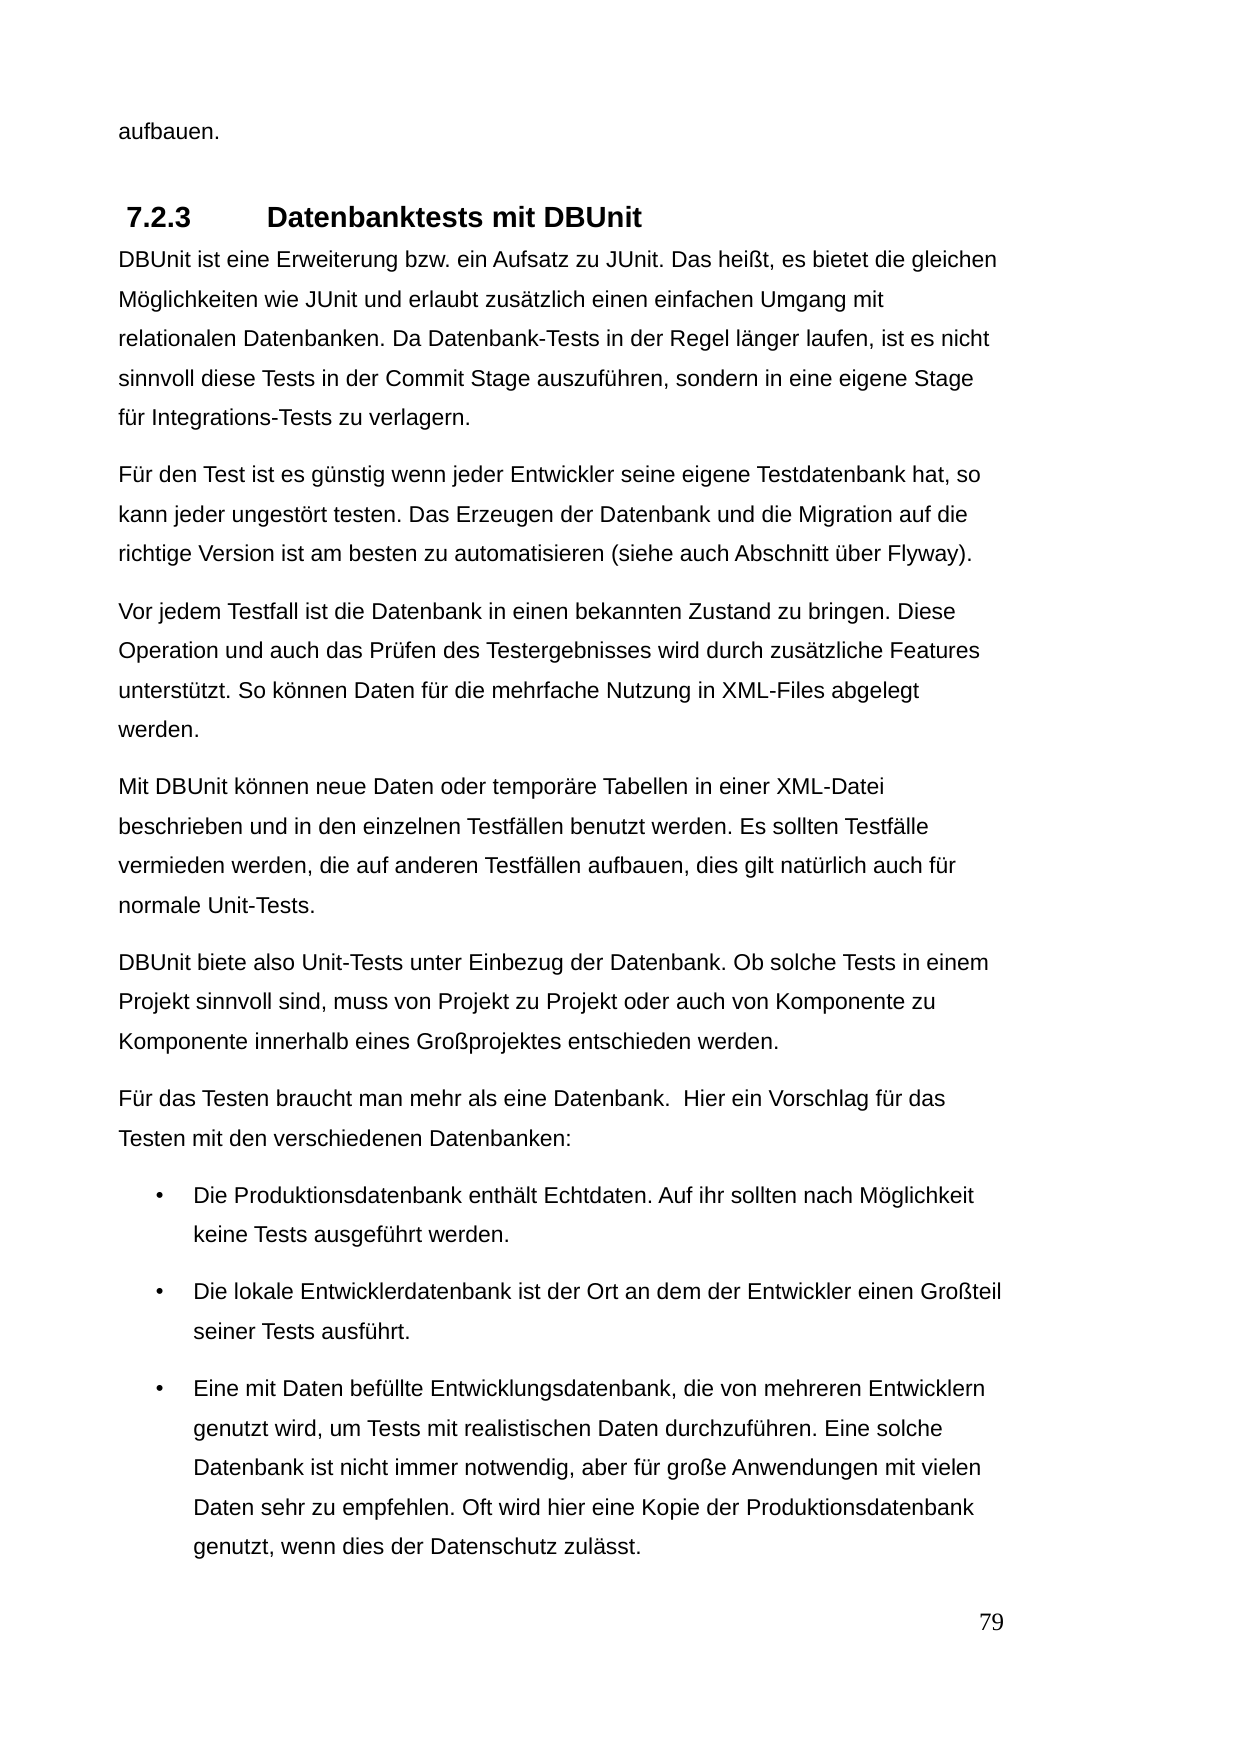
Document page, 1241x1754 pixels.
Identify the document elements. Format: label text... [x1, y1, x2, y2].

list Die Produktionsdatenbank enthält Echtdaten. Auf ihr sollten nach Möglichkeit keine Tests ausgeführt werden. [156, 1182, 1004, 1247]
text Vor jedem Testfall ist die Datenbank in einen bekannten Zustand zu bringen. Diese Operation und auch das Prüfen des Testergebnisses wird durch zusätzliche Features unterstützt. So können Daten für die mehrfache Nutzung in XML-Files abgelegt werden. [118, 598, 1004, 742]
text Für das Testen braucht man mehr als eine Datenbank. Hier ein Vorschlag für das Testen mit den verschiedenen Datenbanken: [118, 1085, 1004, 1151]
subtitle Datenbanktests mit DBUnit [118, 200, 1004, 234]
text DBUnit biete also Unit-Tests unter Einbezug der Datenbank. Ob solche Tests in einem Projekt sinnvoll sind, muss von Projekt zu Projekt oder auch von Komponente zu Komponente innerhalb eines Großprojektes entschieden werden. [118, 949, 1004, 1054]
text aufbauen. [118, 118, 1004, 144]
list Die lokale Entwicklerdatenbank ist der Ort an dem der Entwickler einen Großteil seiner Tests ausführt. [156, 1278, 1004, 1344]
list Eine mit Daten befüllte Entwicklungsdatenbank, die von mehreren Entwicklern genutzt wird, um Tests mit realistischen Daten durchzuführen. Eine solche Datenbank ist nicht immer notwendig, aber für große Anwendungen mit vielen Daten sehr zu empfehlen. Oft wird hier eine Kopie der Produktionsdatenbank genutzt, wenn dies der Datenschutz zulässt. [156, 1375, 1004, 1559]
text Für den Test ist es günstig wenn jeder Entwickler seine eigene Testdatenbank hat, so kann jeder ungestört testen. Das Erzeugen der Datenbank und die Migration auf die richtige Version ist am besten zu automatisieren (siehe auch Abschnitt über Flyway). [118, 461, 1004, 567]
text Mit DBUnit können neue Daten oder temporäre Tabellen in einer XML-Datei beschrieben und in den einzelnen Testfällen benutzt werden. Es sollten Testfälle vermieden werden, die auf anderen Testfällen aufbauen, dies gilt natürlich auch für normale Unit-Tests. [118, 773, 1004, 918]
text DBUnit ist eine Erweiterung bzw. ein Aufsatz zu JUnit. Das heißt, es bietet die gleichen Möglichkeiten wie JUnit und erlaubt zusätzlich einen einfachen Umgang mit relationalen Datenbanken. Da Datenbank-Tests in der Regel länger laufen, ist es nicht sinnvoll diese Tests in der Commit Stage auszuführen, sondern in eine eigene Stage für Integrations-Tests zu verlagern. [118, 246, 1004, 431]
